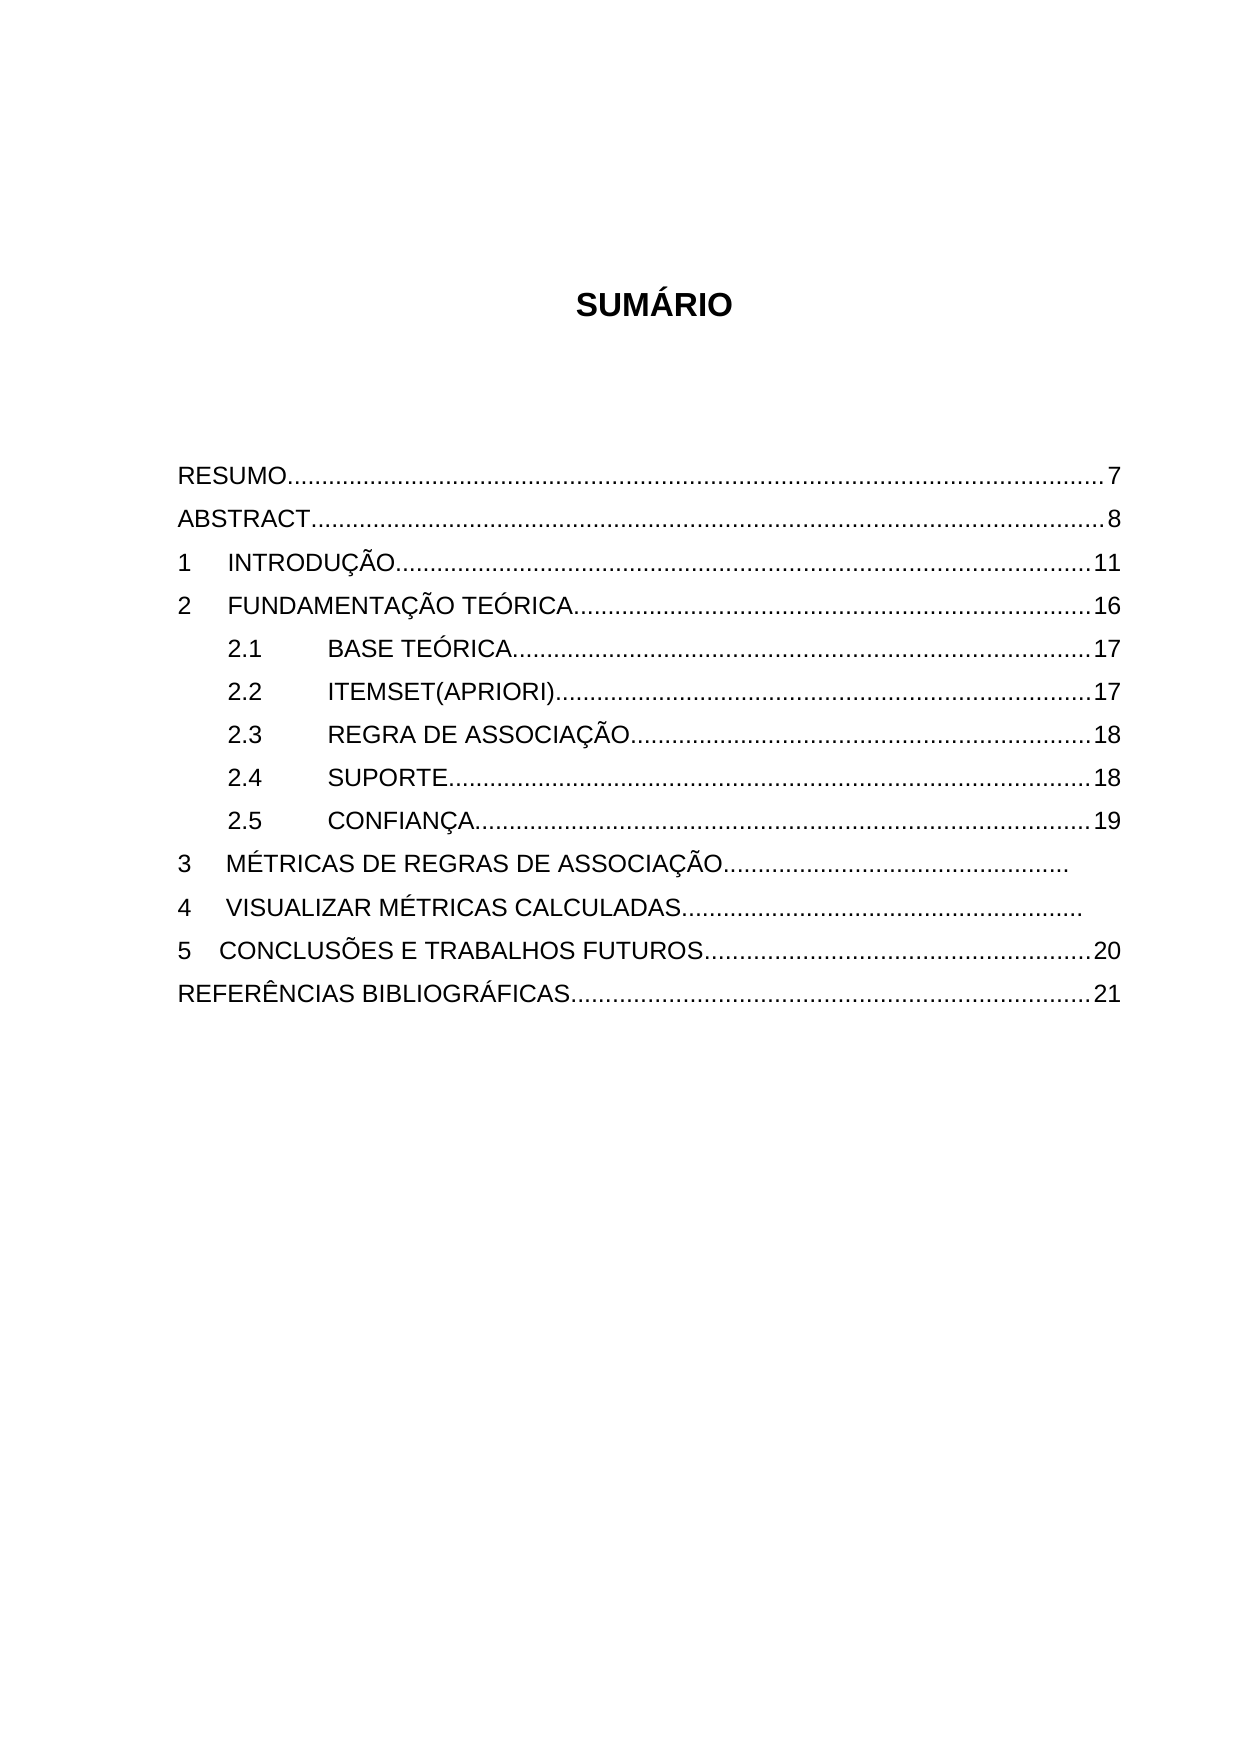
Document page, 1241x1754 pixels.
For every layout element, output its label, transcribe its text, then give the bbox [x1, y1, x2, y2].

text SUMÁRIO [177, 286, 1122, 324]
text 5 CONCLUSÕES E TRABALHOS FUTUROS 20 [177, 936, 1122, 964]
text REFERÊNCIAS BIBLIOGRÁFICAS 21 [177, 979, 1122, 1007]
text 1 INTRODUÇÃO 11 [177, 547, 1122, 576]
text 2.4 SUPORTE. 18 [227, 763, 1122, 792]
text 2.1 BASE TEÓRICA 17 [227, 634, 1122, 662]
text ABSTRACT 8 [177, 504, 1122, 533]
text 2 FUNDAMENTAÇÃO TEÓRICA 16 [177, 591, 1122, 619]
text RESUMO 7 [177, 461, 1122, 490]
text 2.2 ITEMSET(APRIORI) 17 [227, 677, 1122, 706]
text 2.3 REGRA DE ASSOCIAÇÃO 18 [227, 720, 1122, 749]
text 4 VISUALIZAR MÉTRICAS CALCULADAS.......................................................... [177, 892, 1122, 921]
text 3 MÉTRICAS DE REGRAS DE ASSOCIAÇÃO.................................................. [177, 849, 1122, 878]
text 2.5 CONFIANÇA 19 [227, 806, 1122, 835]
